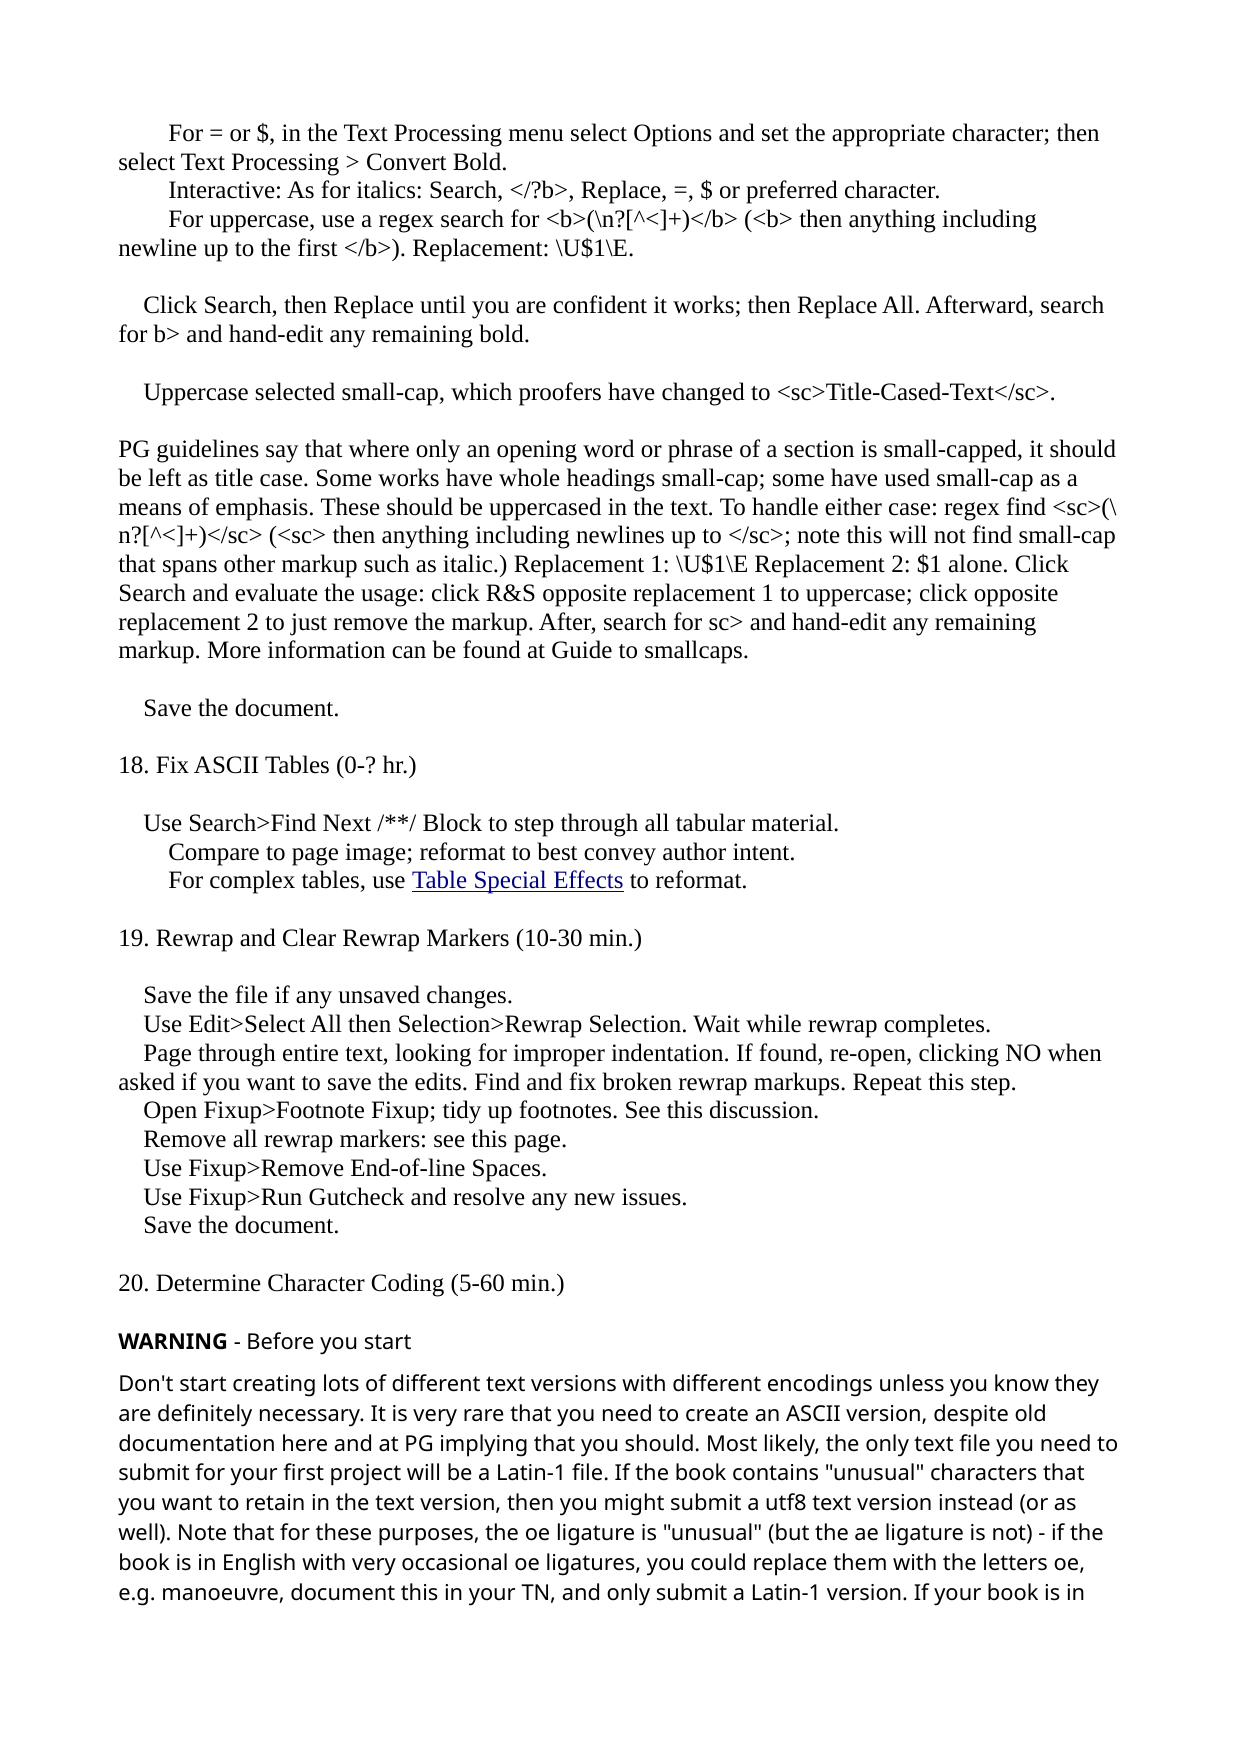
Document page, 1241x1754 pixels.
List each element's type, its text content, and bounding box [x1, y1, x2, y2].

text For complex tables, use Table Special Effects to reformat. [118, 866, 1122, 894]
text 18. Fix ASCII Tables (0-? hr.) [118, 751, 1122, 779]
text Use Fixup>Remove End-of-line Spaces. [118, 1153, 1122, 1182]
text For uppercase, use a regex search for <b>(\n?[^<]+)</b> (<b> then anything including newline up to the first </b>). Replacement: \U$1\E. [118, 204, 1122, 262]
text Uppercase selected small-cap, which proofers have changed to <sc>Title-Cased-Text</sc>. [118, 377, 1122, 406]
text Compare to page image; reformat to best convey author intent. [118, 837, 1122, 866]
text Use Search>Find Next /**/ Block to step through all tabular material. [118, 808, 1122, 837]
text Remove all rewrap markers: see this page. [118, 1124, 1122, 1153]
text Use Edit>Select All then Selection>Rewrap Selection. Wait while rewrap completes. [118, 1009, 1122, 1038]
text WARNING - Before you start [118, 1326, 1122, 1355]
text Don't start creating lots of different text versions with different encodings unless you know they are definitely necessary. It is very rare that you need to create an ASCII version, despite old documentation here and at PG implying that you should. Most likely, the only text file you need to submit for your first project will be a Latin-1 file. If the book contains "unusual" characters that you want to retain in the text version, then you might submit a utf8 text version instead (or as well). Note that for these purposes, the oe ligature is "unusual" (but the ae ligature is not) - if the book is in English with very occasional oe ligatures, you could replace them with the letters oe, e.g. manoeuvre, document this in your TN, and only submit a Latin-1 version. If your book is in [118, 1368, 1122, 1606]
text Interactive: As for italics: Search, </?b>, Replace, =, $ or preferred character. [118, 176, 1122, 204]
text Save the file if any unsaved changes. [118, 981, 1122, 1009]
text Use Fixup>Run Gutcheck and resolve any new issues. [118, 1182, 1122, 1211]
text PG guidelines say that where only an opening word or phrase of a section is small-capped, it should be left as title case. Some works have whole headings small-cap; some have used small-cap as a means of emphasis. These should be uppercased in the text. To handle either case: regex find <sc>(\n?[^<]+)</sc> (<sc> then anything including newlines up to </sc>; note this will not find small-cap that spans other markup such as italic.) Replacement 1: \U$1\E Replacement 2: $1 alone. Click Search and evaluate the usage: click R&S opposite replacement 1 to uppercase; click opposite replacement 2 to just remove the markup. After, search for sc> and hand-edit any remaining markup. More information can be found at Guide to smallcaps. [118, 434, 1122, 664]
text 19. Rewrap and Clear Rewrap Markers (10-30 min.) [118, 923, 1122, 952]
text 20. Determine Character Coding (5-60 min.) [118, 1268, 1122, 1297]
text Open Fixup>Footnote Fixup; tidy up footnotes. See this discussion. [118, 1096, 1122, 1124]
text Page through entire text, looking for improper indentation. If found, re-open, clicking NO when asked if you want to save the edits. Find and fix broken rewrap markups. Repeat this step. [118, 1038, 1122, 1096]
text Click Search, then Replace until you are confident it works; then Replace All. Afterward, search for b> and hand-edit any remaining bold. [118, 291, 1122, 348]
text Save the document. [118, 1211, 1122, 1239]
text Save the document. [118, 693, 1122, 722]
text For = or $, in the Text Processing menu select Options and set the appropriate character; then select Text Processing > Convert Bold. [118, 118, 1122, 176]
